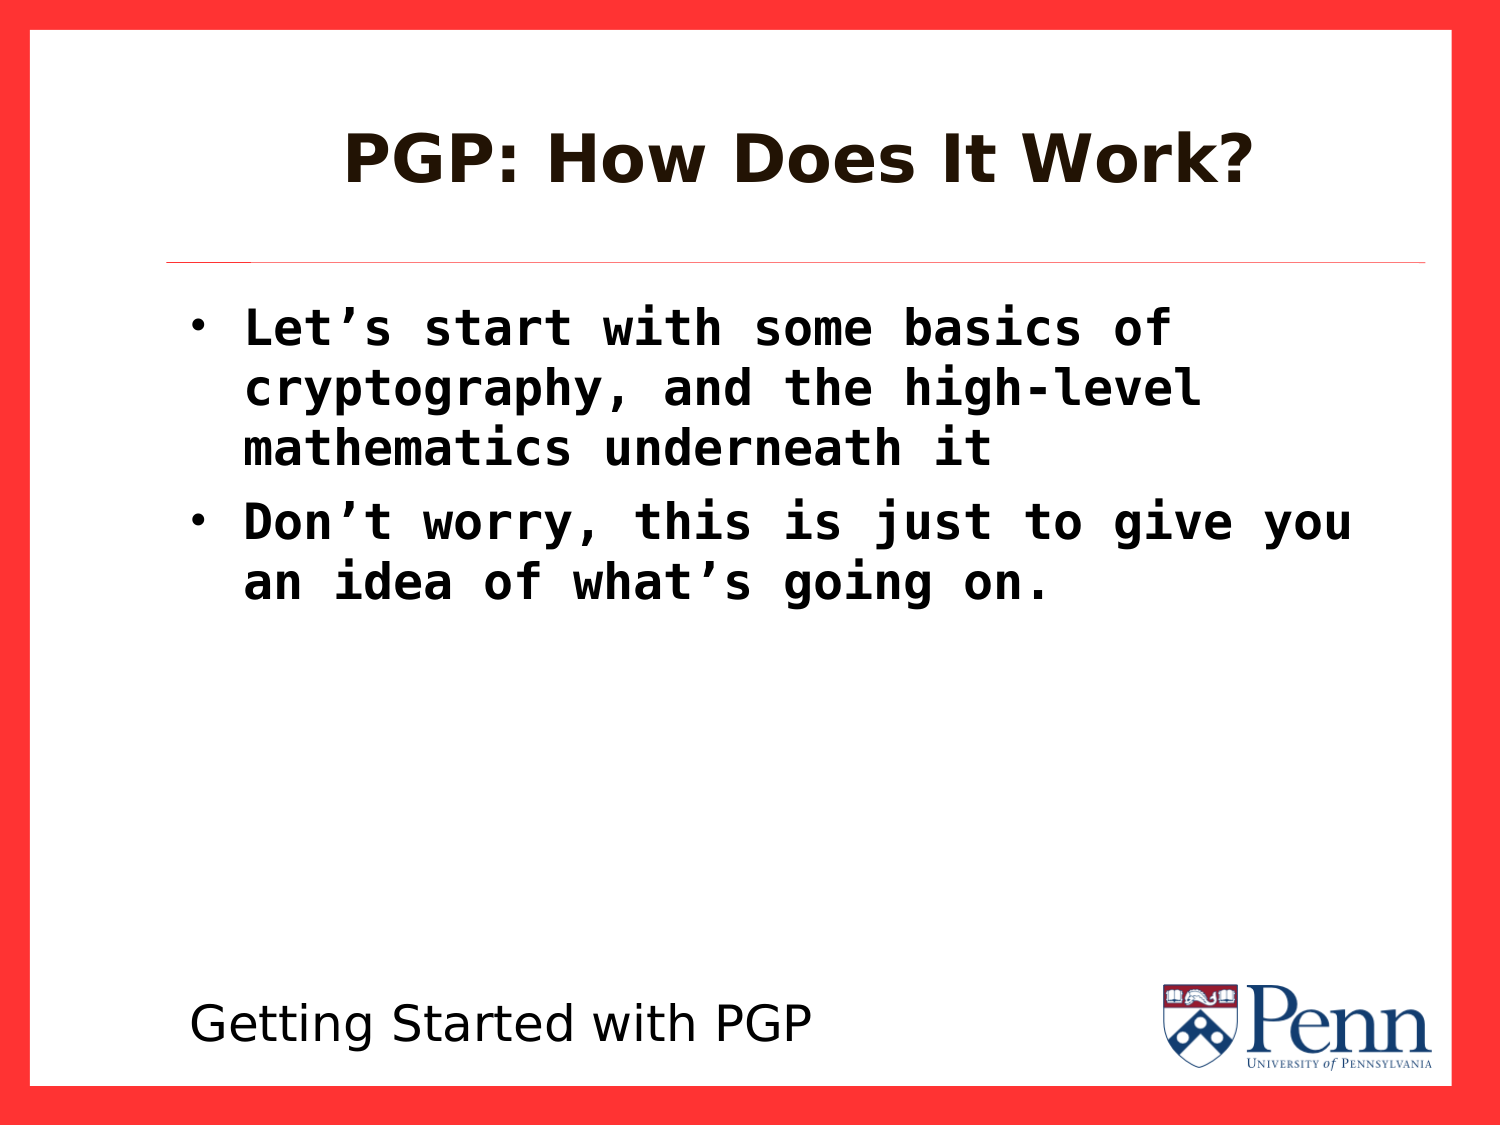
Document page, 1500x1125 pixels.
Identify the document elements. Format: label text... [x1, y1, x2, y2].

title PGP: How Does It Work? [174, 62, 1425, 250]
list Let’s start with some basics of cryptography, and the high-level mathematics underneath it Don’t worry, this is just to give you an idea of what’s going on. [174, 287, 1425, 963]
picture [1162, 982, 1432, 1071]
